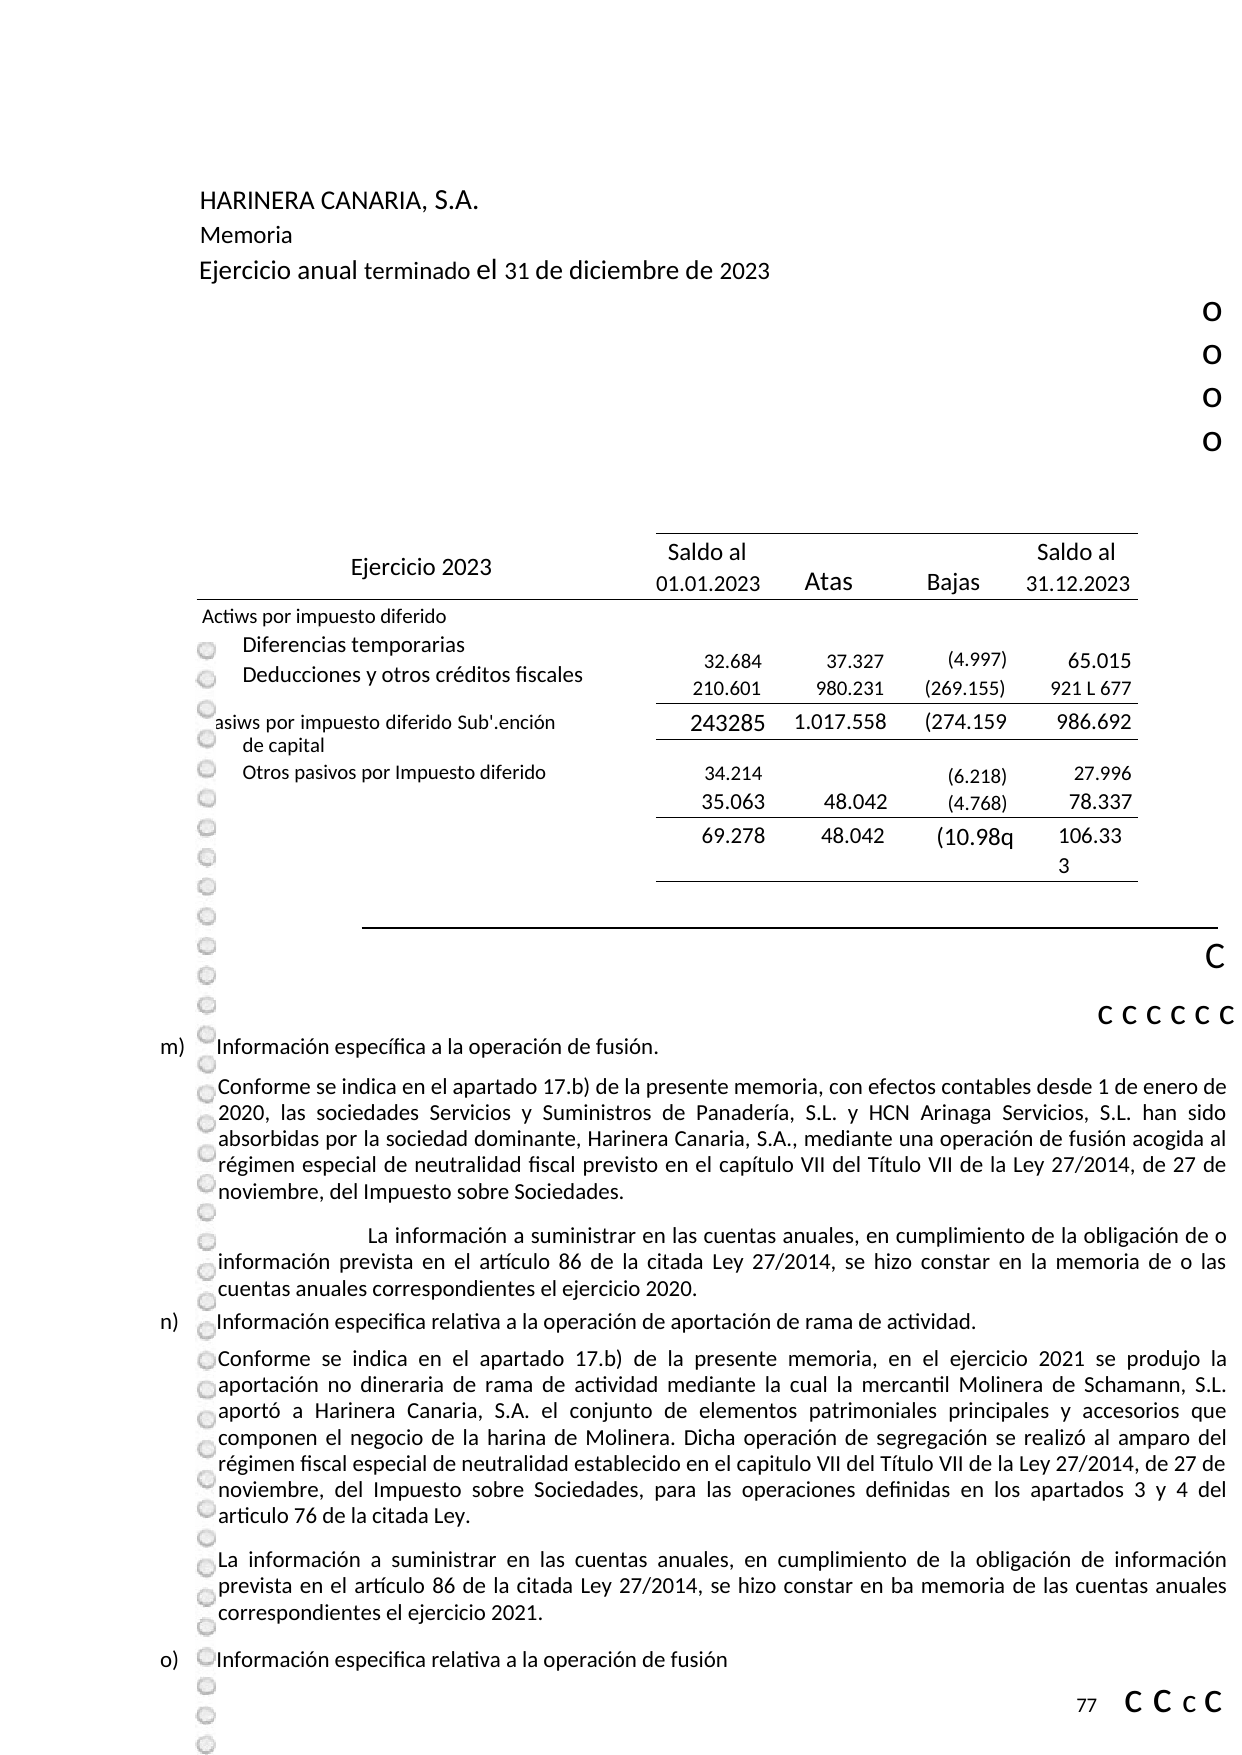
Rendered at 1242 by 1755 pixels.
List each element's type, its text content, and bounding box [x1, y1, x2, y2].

table_header Bajas [924, 534, 1026, 599]
list Información especifica relativa a la operación de aportación de rama de actividad. [217, 1309, 1229, 1335]
text C [1205, 881, 1229, 978]
list Información especifica relativa a la operación de fusión [217, 1646, 1229, 1672]
table_cell (274.159 [924, 704, 1026, 739]
table_cell 34.214 35.063 [656, 740, 794, 817]
table_cell (10.98q [924, 818, 1026, 881]
table_cell 48.042 [794, 818, 924, 881]
table_header Saldo al 01.01.2023 [656, 534, 794, 599]
text La información a suministrar en las cuentas anuales, en cumplimiento de la obligación de información prevista en el artículo 86 de la citada Ley 27/2014, se hizo constar en ba memoria de las cuentas anuales correspondientes el ejercicio 2021. [217, 1547, 1229, 1626]
table_cell 32.684 210.601 [656, 600, 794, 703]
text Conforme se indica en el apartado 17.b) de la presente memoria, con efectos contables desde 1 de enero de 2020, las sociedades Servicios y Suministros de Panadería, S.L. y HCN Arinaga Servicios, S.L. han sido absorbidas por la sociedad dominante, Harinera Canaria, S.A., mediante una operación de fusión acogida al régimen especial de neutralidad fiscal previsto en el capítulo VII del Título VII de la Ley 27/2014, de 27 de noviembre, del Impuesto sobre Sociedades. [217, 1073, 1229, 1205]
table_cell 986.692 [1026, 704, 1137, 739]
table_cell 106.333 [1026, 818, 1137, 881]
table_cell 27.996 78.337 [1026, 740, 1137, 817]
table_cell (4.997) (269.155) [924, 600, 1026, 703]
table_cell 243285 [656, 704, 794, 739]
table_header Ejercicio 2023 [197, 533, 656, 599]
text Conforme se indica en el apartado 17.b) de la presente memoria, en el ejercicio 2021 se produjo la aportación no dineraria de rama de actividad mediante la cual la mercantil Molinera de Schamann, S.L. aportó a Harinera Canaria, S.A. el conjunto de elementos patrimoniales principales y accesorios que componen el negocio de la harina de Molinera. Dicha operación de segregación se realizó al amparo del régimen fiscal especial de neutralidad establecido en el capitulo VII del Título VII de la Ley 27/2014, de 27 de noviembre, del Impuesto sobre Sociedades, para las operaciones definidas en los apartados 3 y 4 del articulo 76 de la citada Ley. [217, 1345, 1229, 1530]
table_header Atas [794, 534, 924, 599]
text o o o o [1195, 287, 1229, 461]
table_header Saldo al 31.12.2023 [1026, 534, 1137, 599]
table_cell 48.042 [794, 740, 924, 817]
table_cell 37.327 980.231 [794, 600, 924, 703]
table_cell (6.218) (4.768) [924, 740, 1026, 817]
list Información específica a la operación de fusión. [217, 1033, 1229, 1060]
text La información a suministrar en las cuentas anuales, en cumplimiento de la obligación de o información prevista en el artículo 86 de la citada Ley 27/2014, se hizo constar en la memoria de o las cuentas anuales correspondientes el ejercicio 2020. [217, 1223, 1229, 1302]
table_cell 1.017.558 [794, 704, 924, 739]
text c c c c c c c c c c [696, 992, 1242, 1033]
table_cell 69.278 [656, 818, 794, 881]
table_cell 65.015 921 L 677 [1026, 600, 1137, 703]
table_cell Actiws por impuesto diferido Diferencias temporarias Deducciones y otros créditos fiscales Pasiws por impuesto diferido Sub'.ención de capital Otros pasivos por Impuesto diferido [197, 600, 656, 881]
